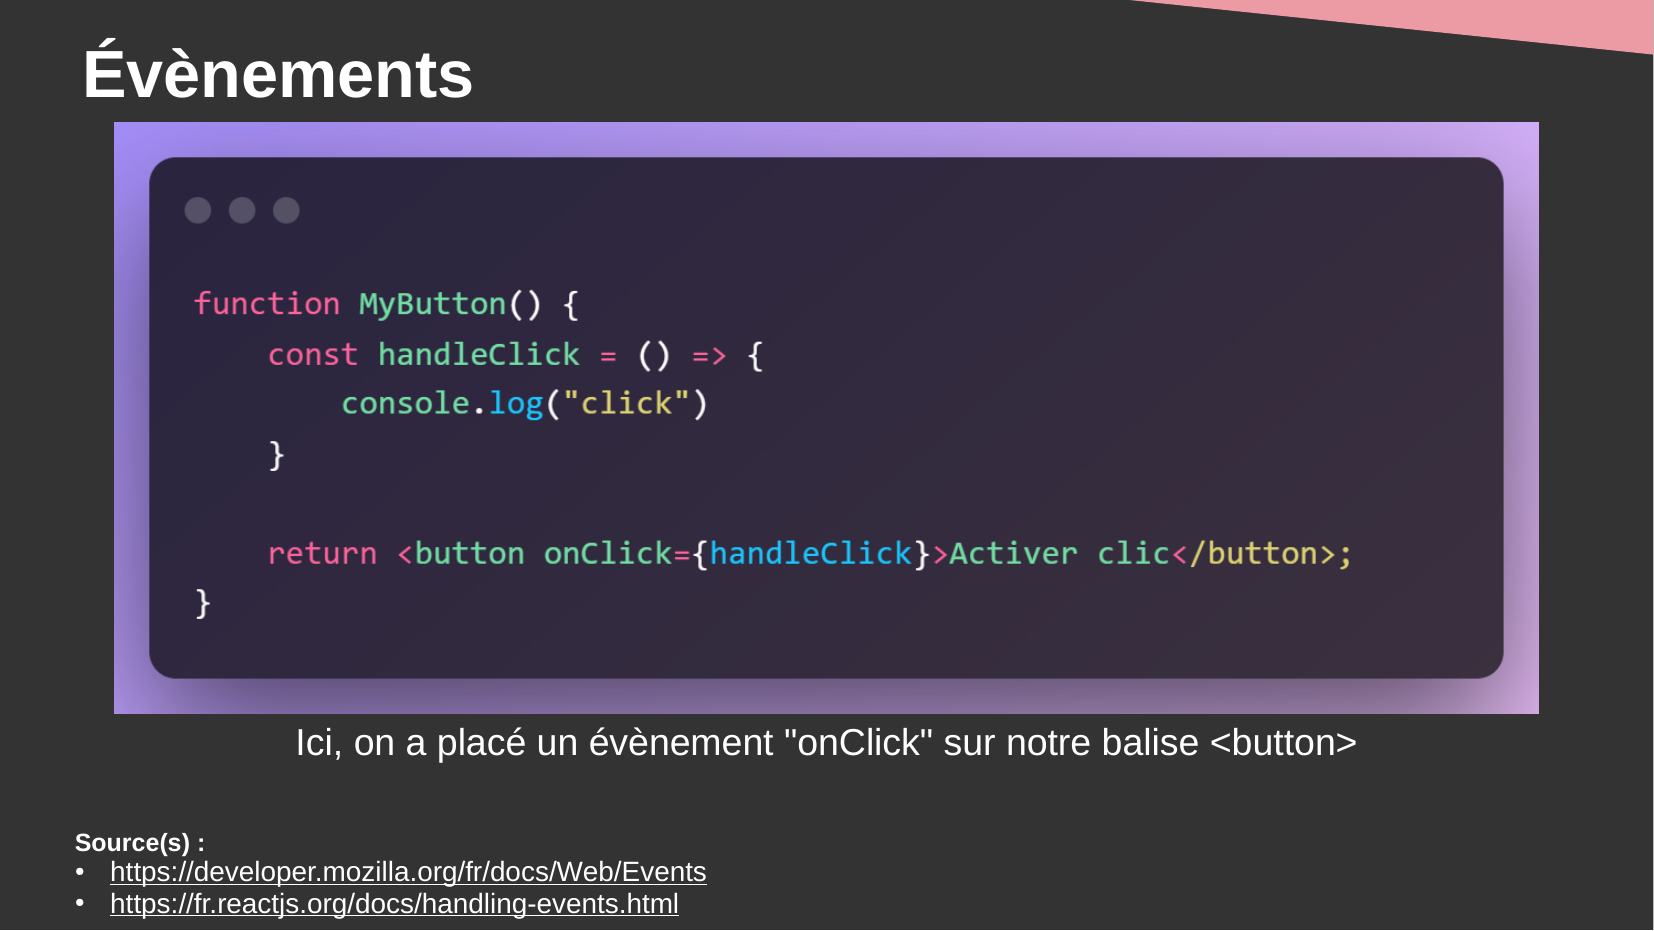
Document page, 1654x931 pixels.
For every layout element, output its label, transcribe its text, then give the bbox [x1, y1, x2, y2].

title Évènements [82, 37, 1571, 114]
picture [114, 122, 1539, 714]
text_box [1129, 0, 1654, 55]
text_box Ici, on a placé un évènement "onClick" sur notre balise <button> [274, 713, 1379, 771]
text_box Source(s) : https://developer.mozilla.org/fr/docs/Web/Events https://fr.reactjs.org/docs/handling-events.html [59, 821, 1546, 927]
